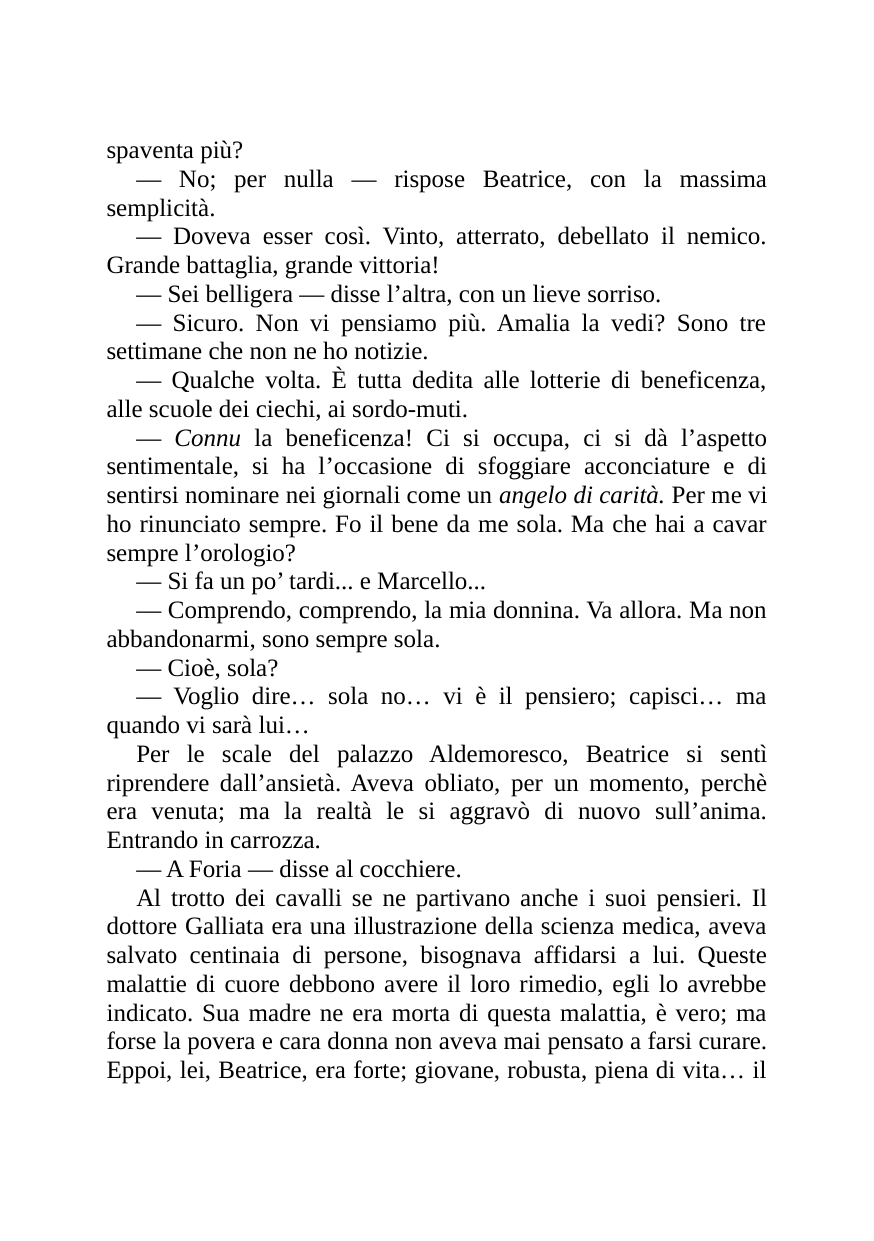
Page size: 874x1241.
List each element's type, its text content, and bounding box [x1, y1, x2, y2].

text — Sicuro. Non vi pensiamo più. Amalia la vedi? Sono tre settimane che non ne ho notizie. [106, 308, 768, 365]
text Per le scale del palazzo Aldemoresco, Beatrice si sentì riprendere dall’ansietà. Aveva obliato, per un momento, perchè era venuta; ma la realtà le si aggravò di nuovo sull’anima. Entrando in carrozza. [106, 739, 768, 854]
text — A Foria — disse al cocchiere. [106, 854, 768, 883]
text — Si fa un po’ tardi... e Marcello... [106, 566, 768, 595]
text — Cioè, sola? [106, 653, 768, 681]
text Al trotto dei cavalli se ne partivano anche i suoi pensieri. Il dottore Galliata era una illustrazione della scienza medica, aveva salvato centinaia di persone, bisognava affidarsi a lui. Queste malattie di cuore debbono avere il loro rimedio, egli lo avrebbe indicato. Sua madre ne era morta di questa malattia, è vero; ma forse la povera e cara donna non aveva mai pensato a farsi curare. Eppoi, lei, Beatrice, era forte; giovane, robusta, piena di vita… il [106, 883, 768, 1084]
text — Voglio dire… sola no… vi è il pensiero; capisci… ma quando vi sarà lui… [106, 681, 768, 739]
text — Connu la beneficenza! Ci si occupa, ci si dà l’aspetto sentimentale, si ha l’occasione di sfoggiare acconciature e di sentirsi nominare nei giornali come un angelo di carità. Per me vi ho rinunciato sempre. Fo il bene da me sola. Ma che hai a cavar sempre l’orologio? [106, 423, 768, 566]
text spaventa più? [106, 135, 768, 164]
text — Doveva esser così. Vinto, atterrato, debellato il nemico. Grande battaglia, grande vittoria! [106, 221, 768, 279]
text — Qualche volta. È tutta dedita alle lotterie di beneficenza, alle scuole dei ciechi, ai sordo-muti. [106, 365, 768, 423]
text — Sei belligera — disse l’altra, con un lieve sorriso. [106, 279, 768, 308]
text — No; per nulla — rispose Beatrice, con la massima semplicità. [106, 164, 768, 221]
text — Comprendo, comprendo, la mia donnina. Va allora. Ma non abbandonarmi, sono sempre sola. [106, 595, 768, 653]
